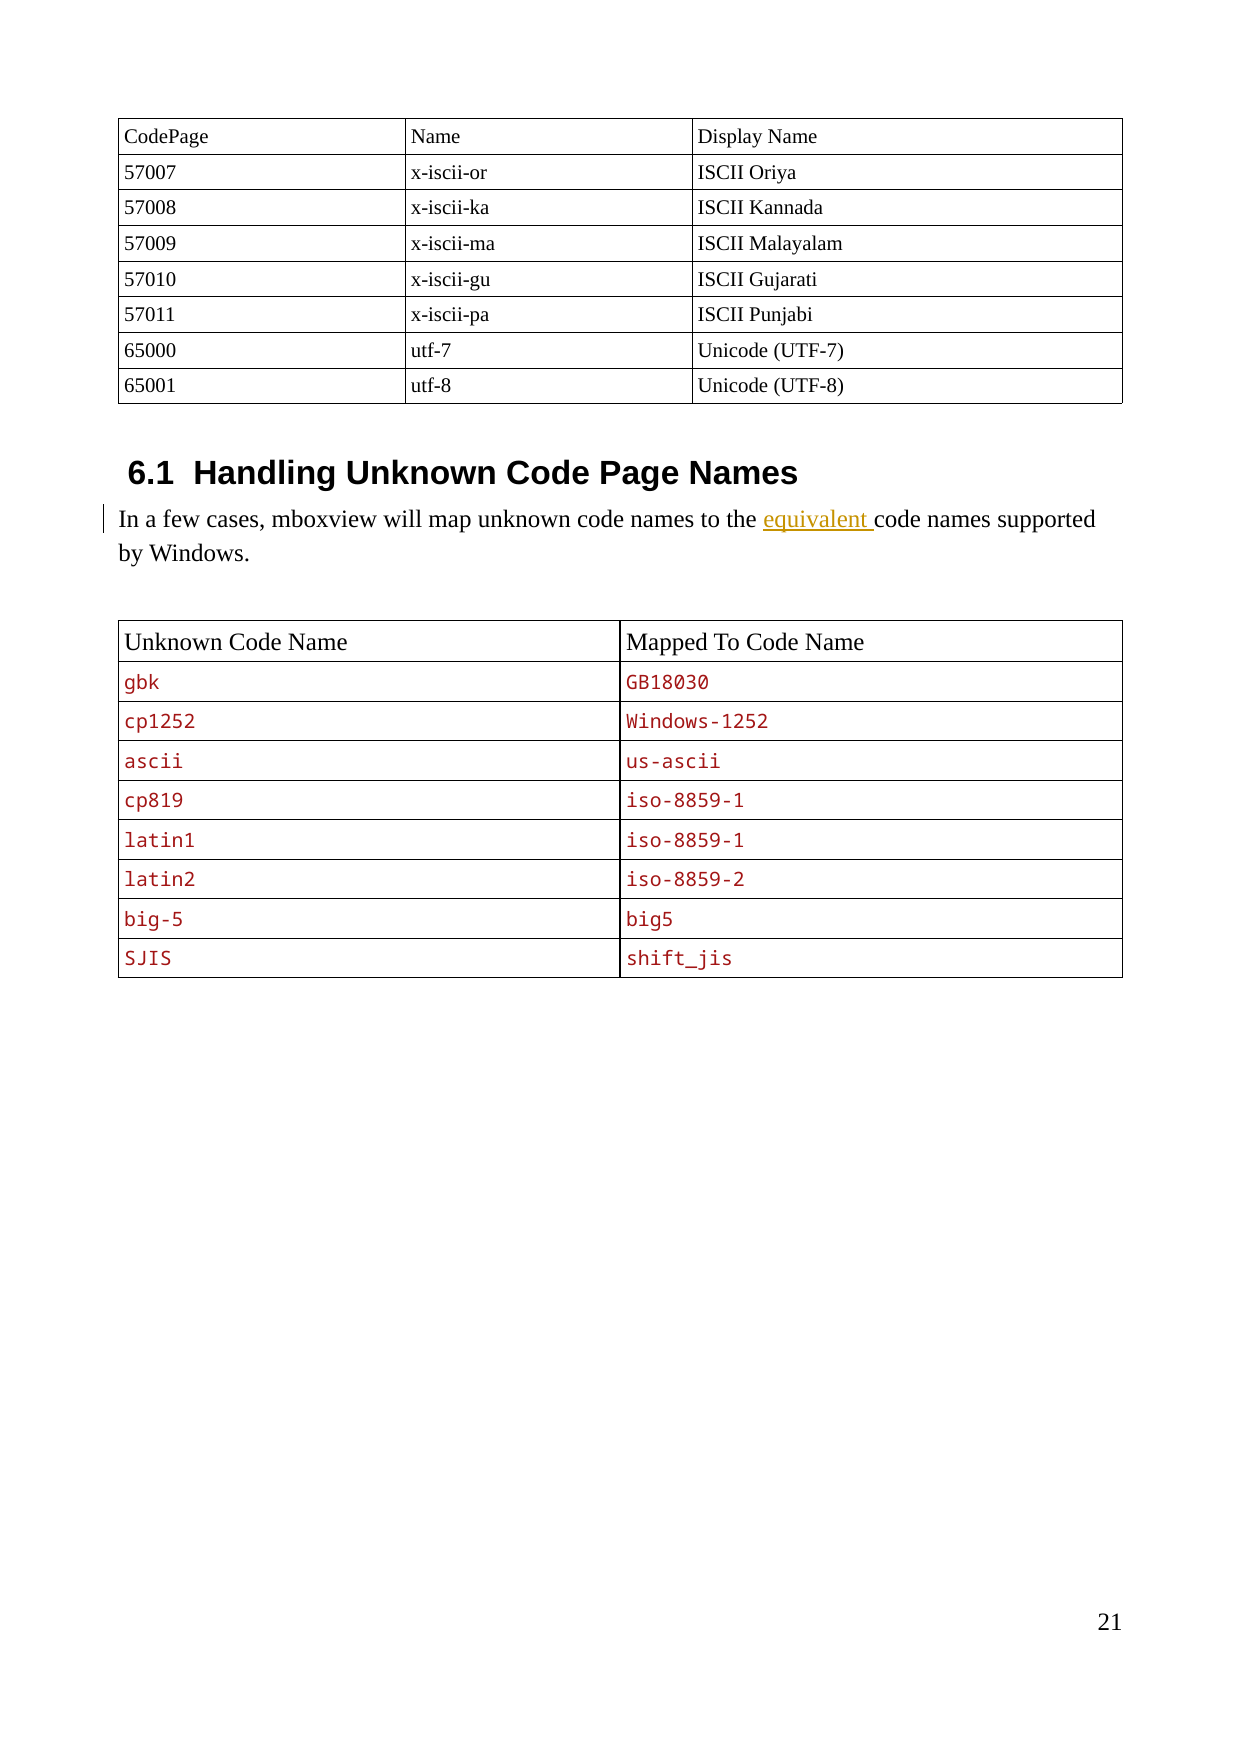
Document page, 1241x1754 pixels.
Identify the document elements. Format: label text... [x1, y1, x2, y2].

table_cell 57009 [119, 226, 405, 261]
table_cell ISCII Malayalam [693, 226, 1122, 261]
table_cell Unicode (UTF-7) [693, 333, 1122, 367]
table_cell ISCII Gujarati [693, 262, 1122, 296]
table_cell Unicode (UTF-8) [693, 369, 1122, 403]
table_cell iso-8859-1 [621, 820, 1122, 858]
table_cell cp819 [119, 781, 619, 819]
table_header Name [406, 119, 692, 154]
table_cell 57010 [119, 262, 405, 296]
table_cell 57007 [119, 155, 405, 189]
table_cell utf-8 [406, 369, 692, 403]
table_cell ISCII Kannada [693, 190, 1122, 225]
text In a few cases, mboxview will map unknown code names to the equivalent code names supported by Windows. [118, 504, 1122, 567]
table_cell big5 [621, 899, 1122, 937]
table_cell x-iscii-ma [406, 226, 692, 261]
table_cell SJIS [119, 939, 619, 977]
table_cell ISCII Punjabi [693, 297, 1122, 332]
table_cell 65001 [119, 369, 405, 403]
table_header Mapped To Code Name [621, 621, 1122, 661]
subtitle Handling Unknown Code Page Names [118, 453, 1122, 492]
table_cell shift_jis [621, 939, 1122, 977]
table_header Unknown Code Name [119, 621, 619, 661]
table_header Display Name [693, 119, 1122, 154]
table_cell GB18030 [621, 662, 1122, 701]
table_cell ISCII Oriya [693, 155, 1122, 189]
table_cell big-5 [119, 899, 619, 937]
table_cell gbk [119, 662, 619, 701]
table_cell 57011 [119, 297, 405, 332]
table_cell 65000 [119, 333, 405, 367]
table_cell x-iscii-gu [406, 262, 692, 296]
table_cell Windows-1252 [621, 702, 1122, 740]
table_cell x-iscii-or [406, 155, 692, 189]
table_cell iso-8859-2 [621, 860, 1122, 898]
table_header CodePage [119, 119, 405, 154]
table_cell x-iscii-ka [406, 190, 692, 225]
table_cell iso-8859-1 [621, 781, 1122, 819]
table_cell ascii [119, 741, 619, 779]
table_cell us-ascii [621, 741, 1122, 779]
table_cell x-iscii-pa [406, 297, 692, 332]
table_cell latin1 [119, 820, 619, 858]
table_cell latin2 [119, 860, 619, 898]
table_cell 57008 [119, 190, 405, 225]
table_cell utf-7 [406, 333, 692, 367]
table_cell cp1252 [119, 702, 619, 740]
